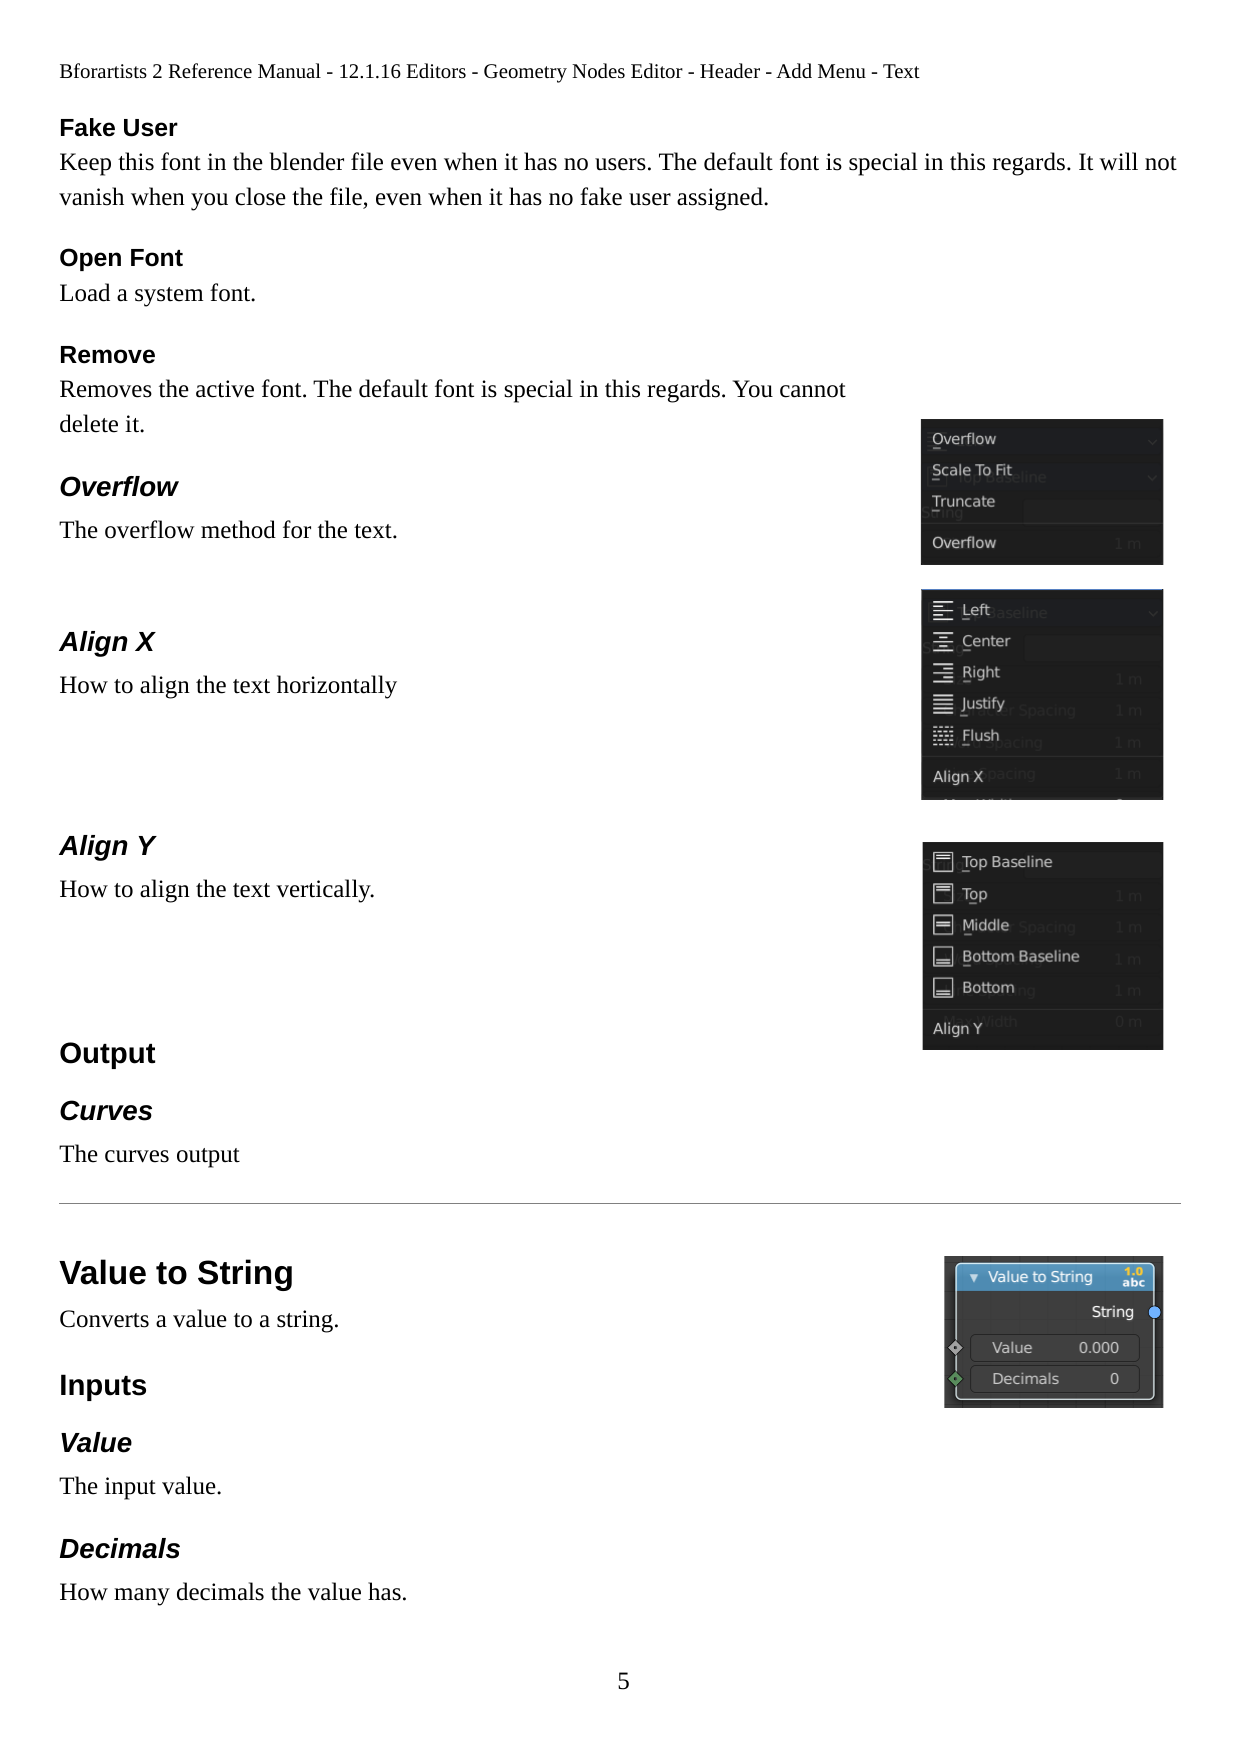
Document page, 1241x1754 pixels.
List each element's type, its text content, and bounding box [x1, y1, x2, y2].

subtitle Align Y [59, 830, 1181, 862]
subtitle Remove [59, 340, 1181, 368]
subtitle Overflow [59, 471, 920, 502]
subtitle Decimals [59, 1532, 1181, 1564]
picture [944, 1256, 1164, 1408]
text Load a system font. [59, 278, 1181, 307]
text How to align the text vertically. [59, 874, 922, 903]
subtitle Fake User [59, 113, 1181, 141]
text Keep this font in the blender file even when it has no users. The default font is special in this regards. It will not vanish when you close the file, even when it has no fake user assigned. [59, 147, 1181, 211]
subtitle Inputs [59, 1368, 944, 1402]
subtitle Value [59, 1427, 1181, 1458]
subtitle Align X [59, 626, 921, 657]
text How many decimals the value has. [59, 1577, 1181, 1606]
subtitle Open Font [59, 243, 1181, 272]
subtitle [1164, 1368, 1181, 1402]
text Converts a value to a string. [59, 1304, 944, 1333]
text The input value. [59, 1471, 1181, 1500]
subtitle Curves [59, 1094, 1181, 1126]
text How to align the text horizontally [59, 670, 921, 699]
picture [921, 589, 1164, 800]
subtitle [1164, 626, 1181, 657]
subtitle [1164, 471, 1181, 502]
picture [922, 842, 1164, 1050]
subtitle Value to String [59, 1253, 1181, 1292]
text The curves output [59, 1139, 1181, 1168]
text Removes the active font. The default font is special in this regards. You cannot delete it. [59, 374, 1181, 438]
picture [920, 419, 1164, 565]
text The overflow method for the text. [59, 515, 920, 544]
subtitle Output [59, 1036, 1181, 1069]
